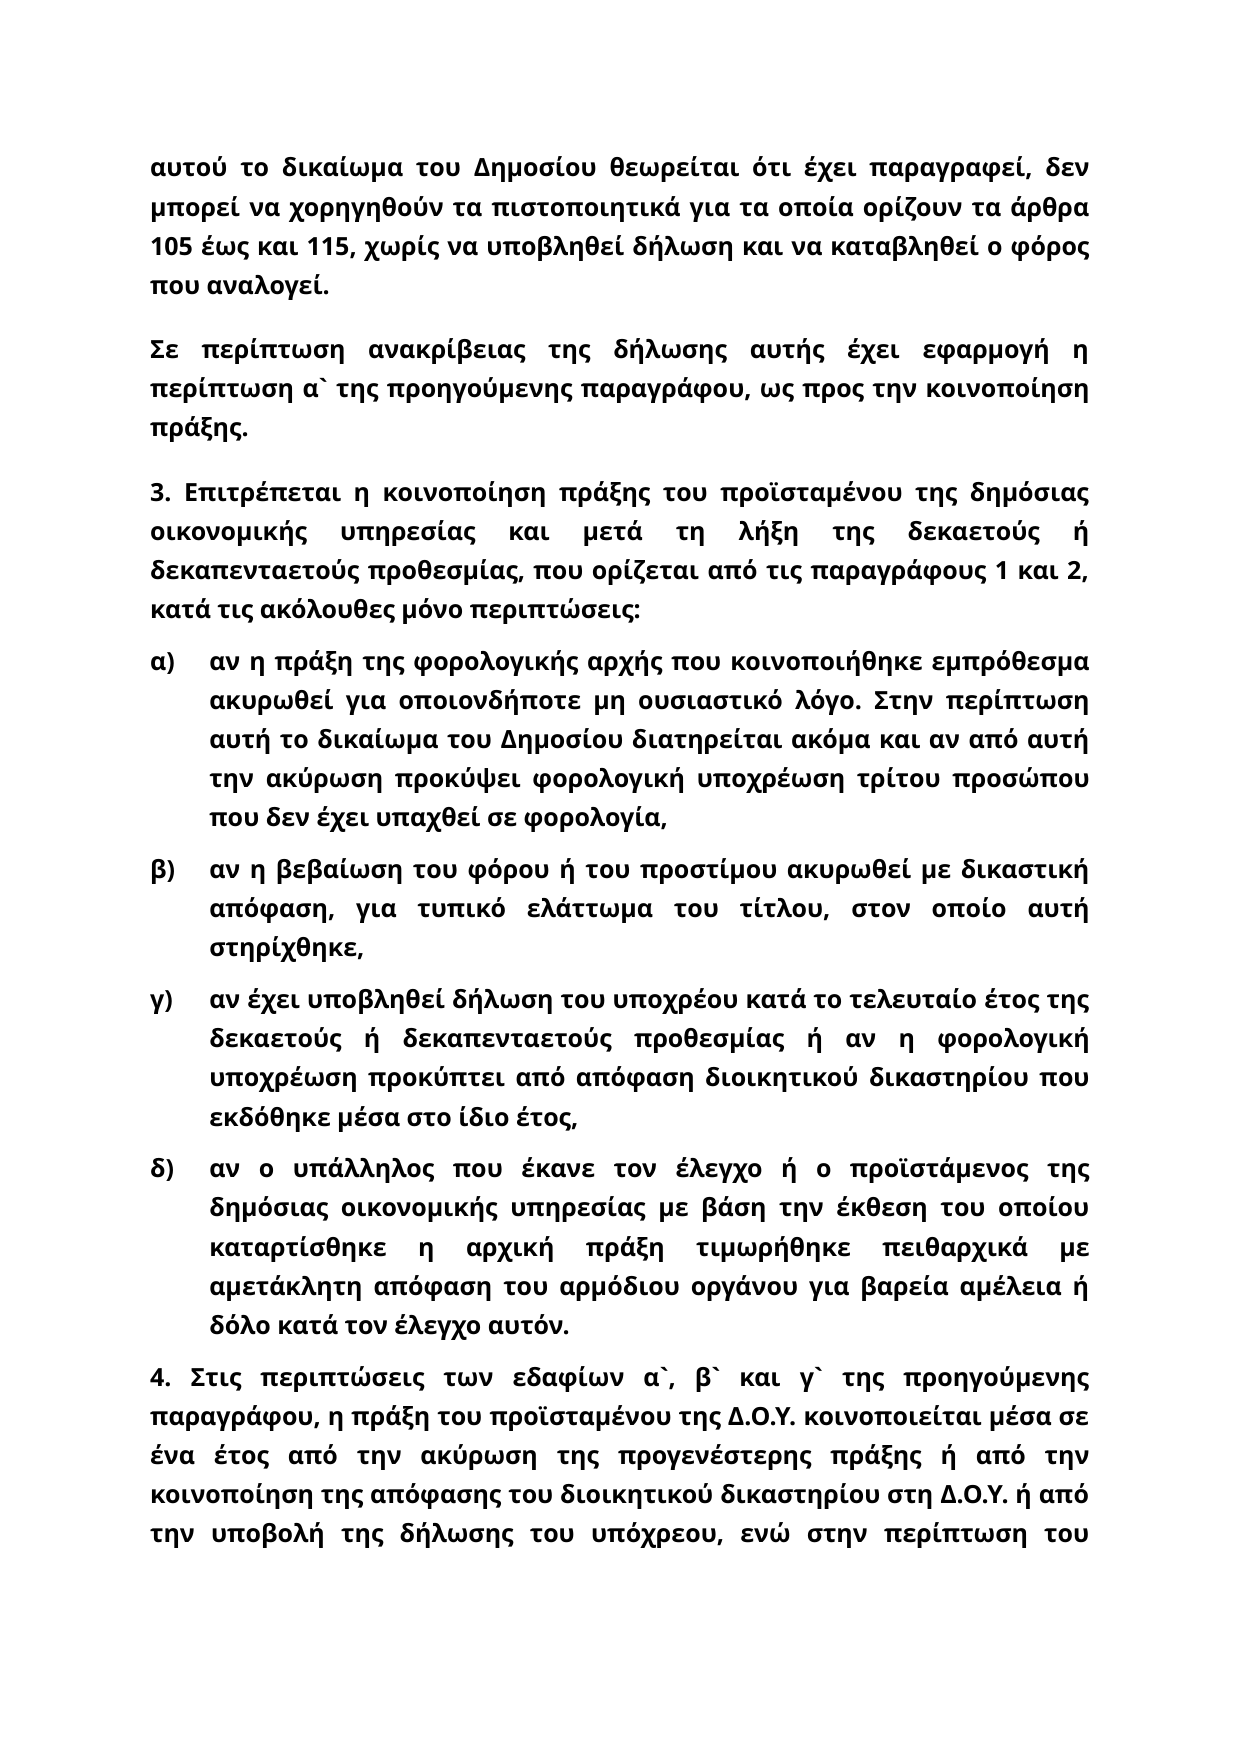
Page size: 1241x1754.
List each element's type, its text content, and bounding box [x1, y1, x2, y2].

list β) αν η βεβαίωση του φόρου ή του προστίμου ακυρωθεί με δικαστική απόφαση, για τυπικό ελάττωμα του τίτλου, στον οποίο αυτή στηρίχθηκε, [150, 852, 1090, 964]
text 4. Στις περιπτώσεις των εδαφίων α`, β` και γ` της προηγούμενης παραγράφου, η πράξη του προϊσταμένου της Δ.Ο.Υ. κοινοποιείται μέσα σε ένα έτος από την ακύρωση της προγενέστερης πράξης ή από την κοινοποίηση της απόφασης του διοικητικού δικαστηρίου στη Δ.Ο.Υ. ή από την υποβολή της δήλωσης του υπόχρεου, ενώ στην περίπτωση του [150, 1359, 1090, 1550]
text 3. Επιτρέπεται η κοινοποίηση πράξης του προϊσταμένου της δημόσιας οικονομικής υπηρεσίας και μετά τη λήξη της δεκαετούς ή δεκαπενταετούς προθεσμίας, που ορίζεται από τις παραγράφους 1 και 2, κατά τις ακόλουθες μόνο περιπτώσεις: [150, 474, 1090, 626]
list γ) αν έχει υποβληθεί δήλωση του υποχρέου κατά το τελευταίο έτος της δεκαετούς ή δεκαπενταετούς προθεσμίας ή αν η φορολογική υποχρέωση προκύπτει από απόφαση διοικητικού δικαστηρίου που εκδόθηκε μέσα στο ίδιο έτος, [150, 982, 1090, 1133]
text Σε περίπτωση ανακρίβειας της δήλωσης αυτής έχει εφαρμογή η περίπτωση α` της προηγούμενης παραγράφου, ως προς την κοινοποίηση πράξης. [150, 332, 1090, 444]
list α) αν η πράξη της φορολογικής αρχής που κοινοποιήθηκε εμπρόθεσμα ακυρωθεί για οποιονδήποτε μη ουσιαστικό λόγο. Στην περίπτωση αυτή το δικαίωμα του Δημοσίου διατηρείται ακόμα και αν από αυτή την ακύρωση προκύψει φορολογική υποχρέωση τρίτου προσώπου που δεν έχει υπαχθεί σε φορολογία, [150, 643, 1090, 834]
text αυτού το δικαίωμα του Δημοσίου θεωρείται ότι έχει παραγραφεί, δεν μπορεί να χορηγηθούν τα πιστοποιητικά για τα οποία ορίζουν τα άρθρα 105 έως και 115, χωρίς να υποβληθεί δήλωση και να καταβληθεί ο φόρος που αναλογεί. [150, 150, 1090, 302]
list δ) αν ο υπάλληλος που έκανε τον έλεγχο ή ο προϊστάμενος της δημόσιας οικονομικής υπηρεσίας με βάση την έκθεση του οποίου καταρτίσθηκε η αρχική πράξη τιμωρήθηκε πειθαρχικά με αμετάκλητη απόφαση του αρμόδιου οργάνου για βαρεία αμέλεια ή δόλο κατά τον έλεγχο αυτόν. [150, 1151, 1090, 1342]
